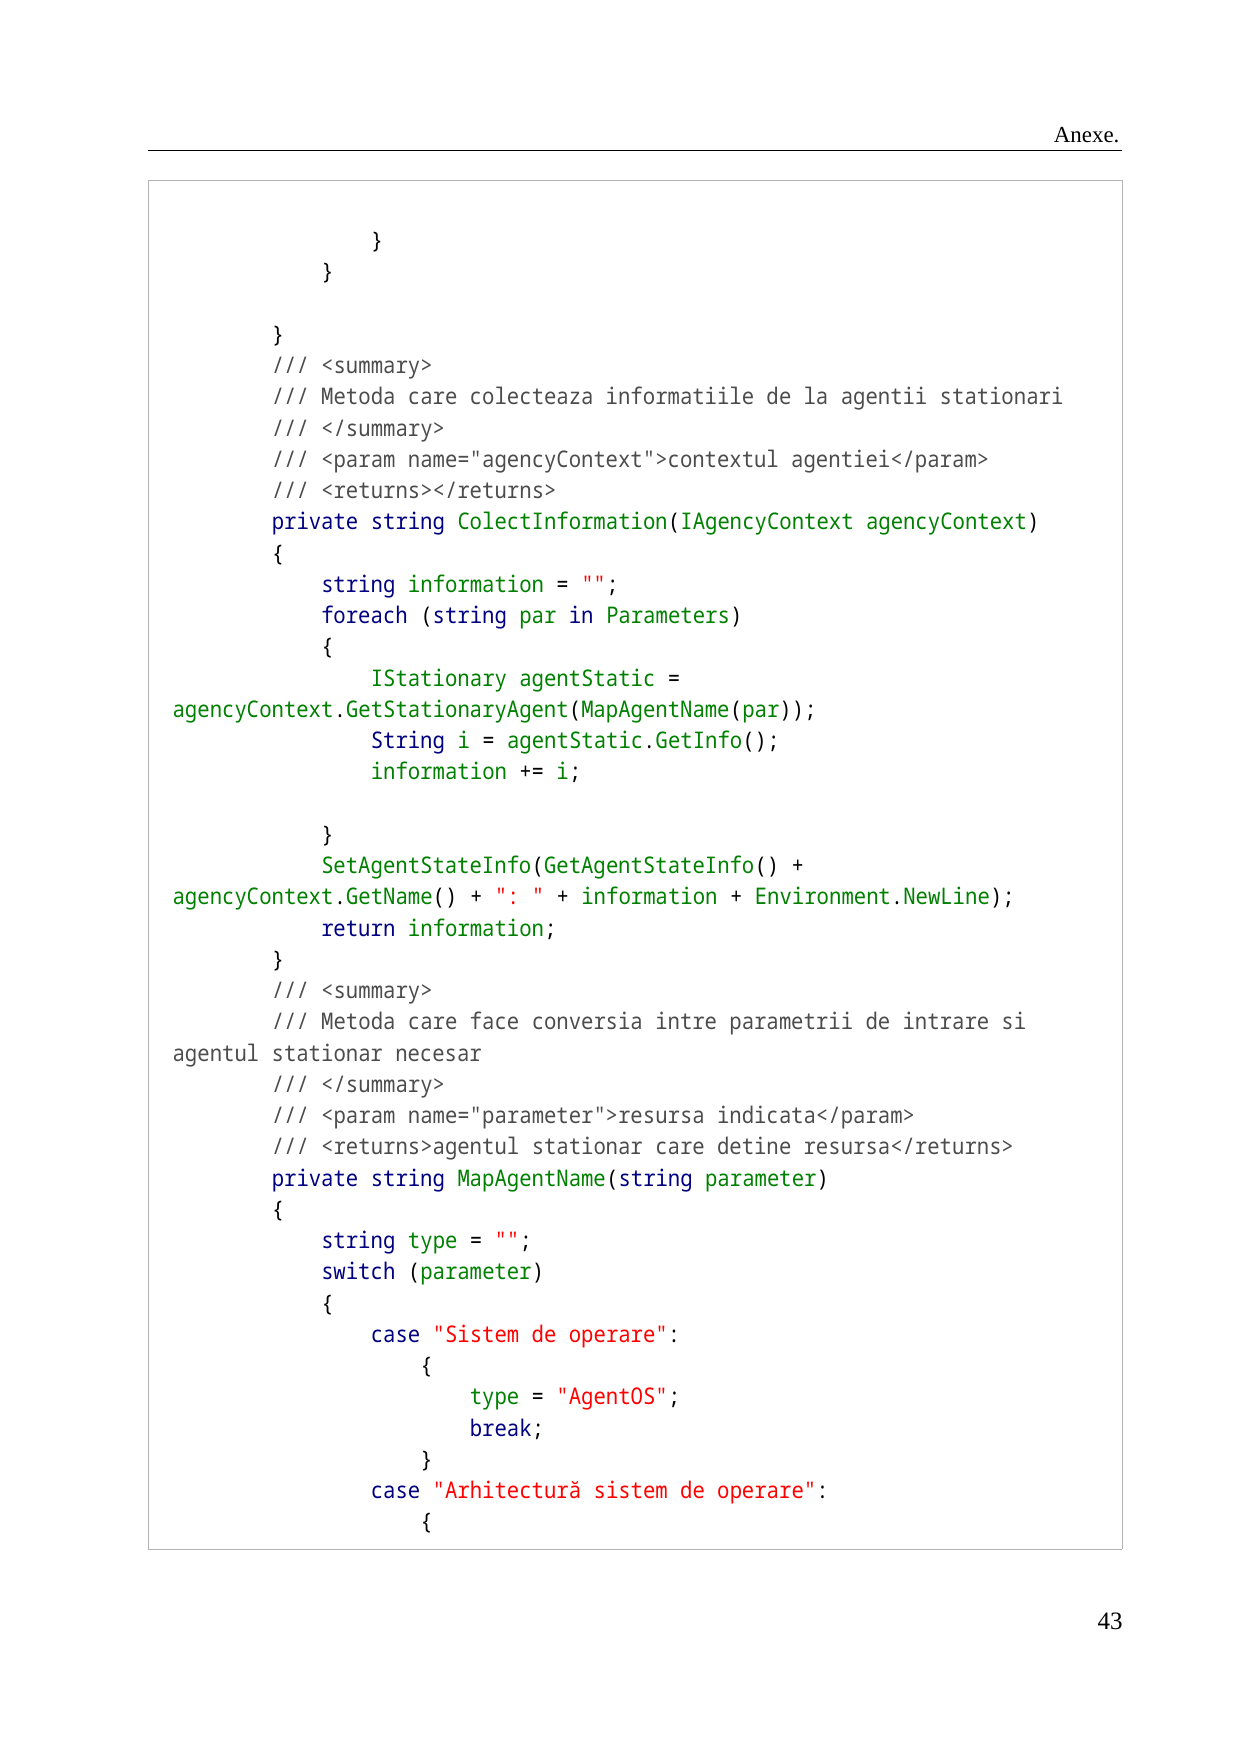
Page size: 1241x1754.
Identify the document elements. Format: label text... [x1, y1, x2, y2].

text } [149, 243, 1122, 286]
text foreach (string par in Parameters) [149, 586, 1122, 618]
text String i = agentStatic.GetInfo(); [149, 711, 1122, 743]
text { [149, 1493, 1122, 1549]
text { [149, 1180, 1122, 1211]
text /// <summary> [149, 961, 1122, 993]
text case "Sistem de operare": [149, 1305, 1122, 1336]
text /// Metoda care face conversia intre parametrii de intrare si agentul stationar necesar [149, 993, 1122, 1055]
text case "Arhitectură sistem de operare": [149, 1461, 1122, 1493]
text } [149, 1430, 1122, 1461]
text { [149, 1274, 1122, 1305]
text } [149, 211, 1122, 243]
text string information = ""; [149, 555, 1122, 586]
text return information; [149, 899, 1122, 930]
text /// <returns>agentul stationar care detine resursa</returns> [149, 1118, 1122, 1149]
text { [149, 524, 1122, 555]
text /// </summary> [149, 1055, 1122, 1086]
text { [149, 1336, 1122, 1368]
text /// <summary> [149, 336, 1122, 368]
text private string MapAgentName(string parameter) [149, 1149, 1122, 1180]
text /// </summary> [149, 399, 1122, 430]
text { [149, 618, 1122, 649]
text type = "AgentOS"; [149, 1368, 1122, 1399]
text string type = ""; [149, 1211, 1122, 1243]
text } [149, 305, 1122, 336]
text /// <param name="agencyContext">contextul agentiei</param> [149, 430, 1122, 461]
text } [149, 930, 1122, 961]
text /// <param name="parameter">resursa indicata</param> [149, 1086, 1122, 1118]
text switch (parameter) [149, 1243, 1122, 1274]
text } [149, 805, 1122, 836]
text break; [149, 1399, 1122, 1430]
text /// <returns></returns> [149, 461, 1122, 493]
text information += i; [149, 743, 1122, 786]
text private string ColectInformation(IAgencyContext agencyContext) [149, 493, 1122, 524]
text /// Metoda care colecteaza informatiile de la agentii stationari [149, 368, 1122, 399]
text IStationary agentStatic = agencyContext.GetStationaryAgent(MapAgentName(par)); [149, 649, 1122, 711]
text SetAgentStateInfo(GetAgentStateInfo() + agencyContext.GetName() + ": " + information + Environment.NewLine); [149, 836, 1122, 899]
